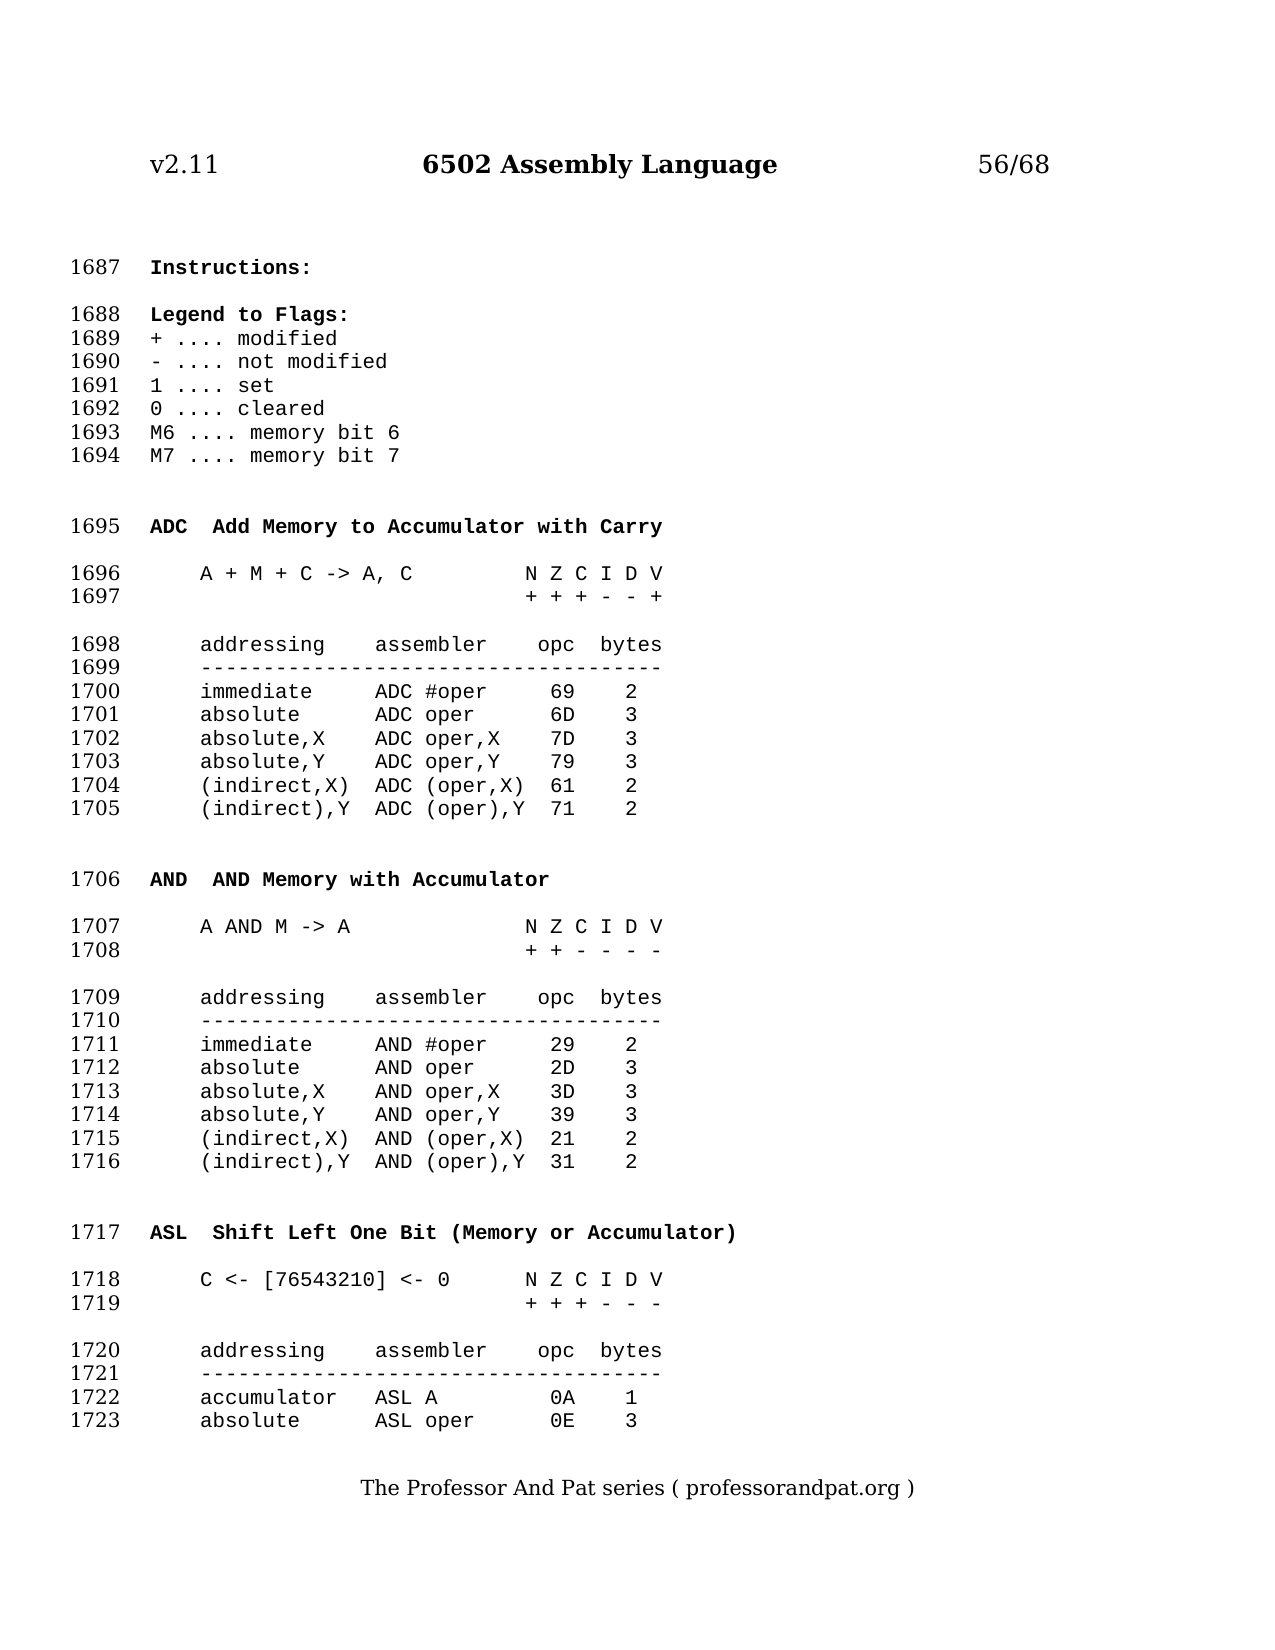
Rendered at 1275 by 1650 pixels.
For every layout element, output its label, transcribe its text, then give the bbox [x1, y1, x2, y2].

text addressing assembler opc bytes [150, 987, 1125, 1010]
text A + M + C -> A, C N Z C I D V [150, 563, 1125, 587]
text (indirect),Y AND (oper),Y 31 2 [150, 1152, 1125, 1175]
text C <- [76543210] <- 0 N Z C I D V [150, 1269, 1125, 1293]
text immediate AND #oper 29 2 [150, 1034, 1125, 1057]
text + + + - - - [150, 1293, 1125, 1316]
text + + + - - + [150, 587, 1125, 610]
text 1 .... set [150, 375, 1125, 398]
text - .... not modified [150, 351, 1125, 375]
text absolute AND oper 2D 3 [150, 1057, 1125, 1081]
text ASL Shift Left One Bit (Memory or Accumulator) [150, 1222, 1125, 1246]
text ------------------------------------- [150, 1363, 1125, 1387]
text absolute ADC oper 6D 3 [150, 704, 1125, 728]
text accumulator ASL A 0A 1 [150, 1387, 1125, 1411]
text AND AND Memory with Accumulator [150, 869, 1125, 893]
text A AND M -> A N Z C I D V [150, 916, 1125, 940]
text absolute,X AND oper,X 3D 3 [150, 1081, 1125, 1104]
text (indirect,X) ADC (oper,X) 61 2 [150, 775, 1125, 798]
text M7 .... memory bit 7 [150, 445, 1125, 469]
text absolute,Y ADC oper,Y 79 3 [150, 751, 1125, 775]
text absolute,Y AND oper,Y 39 3 [150, 1104, 1125, 1128]
text addressing assembler opc bytes [150, 634, 1125, 657]
text absolute,X ADC oper,X 7D 3 [150, 728, 1125, 751]
text addressing assembler opc bytes [150, 1340, 1125, 1363]
text (indirect),Y ADC (oper),Y 71 2 [150, 798, 1125, 822]
text ------------------------------------- [150, 1010, 1125, 1034]
text ADC Add Memory to Accumulator with Carry [150, 516, 1125, 539]
text immediate ADC #oper 69 2 [150, 681, 1125, 704]
text (indirect,X) AND (oper,X) 21 2 [150, 1128, 1125, 1152]
text 0 .... cleared [150, 398, 1125, 422]
text M6 .... memory bit 6 [150, 422, 1125, 445]
text absolute ASL oper 0E 3 [150, 1411, 1125, 1434]
text Instructions: [150, 257, 1125, 281]
text + + - - - - [150, 940, 1125, 963]
text ------------------------------------- [150, 657, 1125, 681]
text Legend to Flags: [150, 304, 1125, 328]
text + .... modified [150, 328, 1125, 351]
